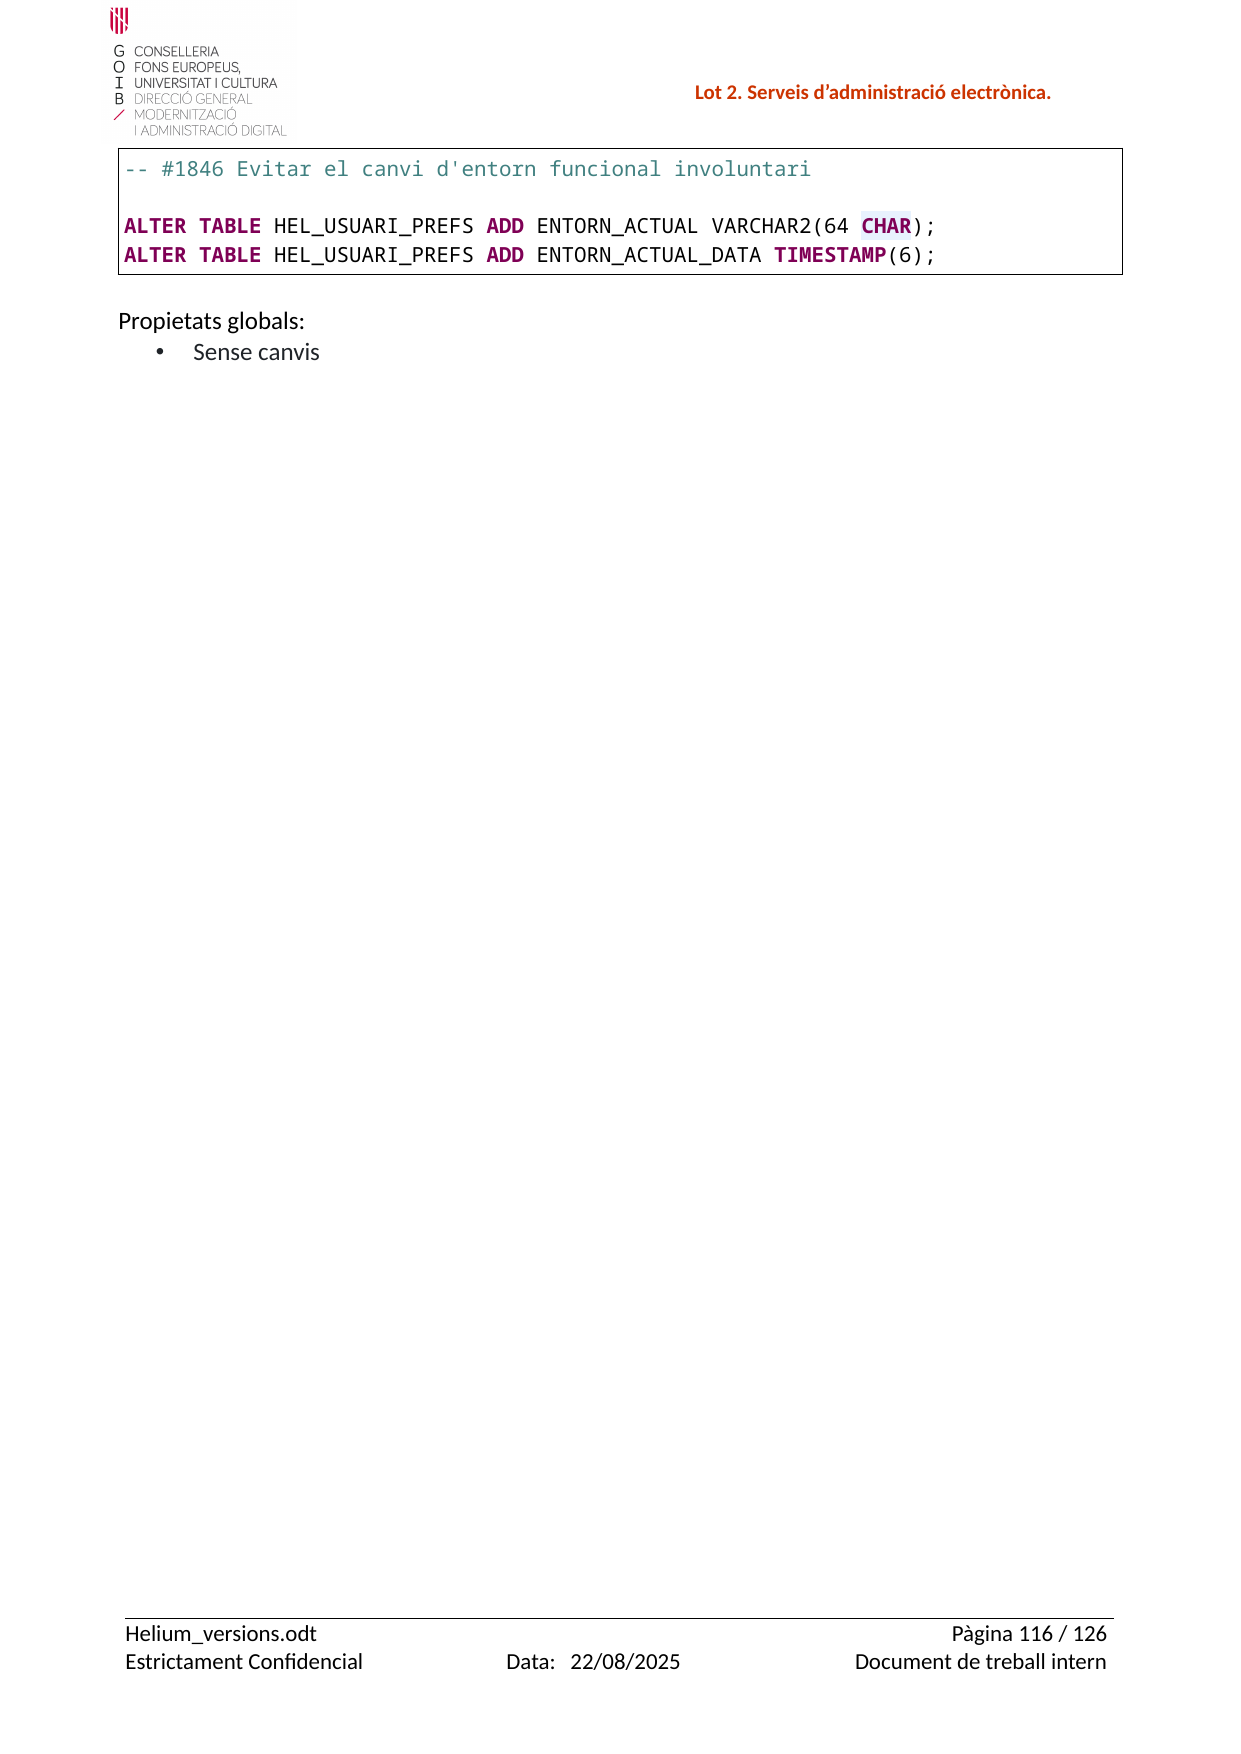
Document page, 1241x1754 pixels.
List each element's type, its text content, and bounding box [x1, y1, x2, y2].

picture [100, 0, 297, 144]
table_header -- #1846 Evitar el canvi d'entorn funcional involuntari ALTER TABLE HEL_USUARI_PREFS ADD ENTORN_ACTUAL VARCHAR2(64 CHAR); ALTER TABLE HEL_USUARI_PREFS ADD ENTORN_ACTUAL_DATA TIMESTAMP(6); [119, 149, 1122, 274]
text Propietats globals: [118, 306, 1122, 336]
list Sense canvis [156, 336, 1122, 367]
